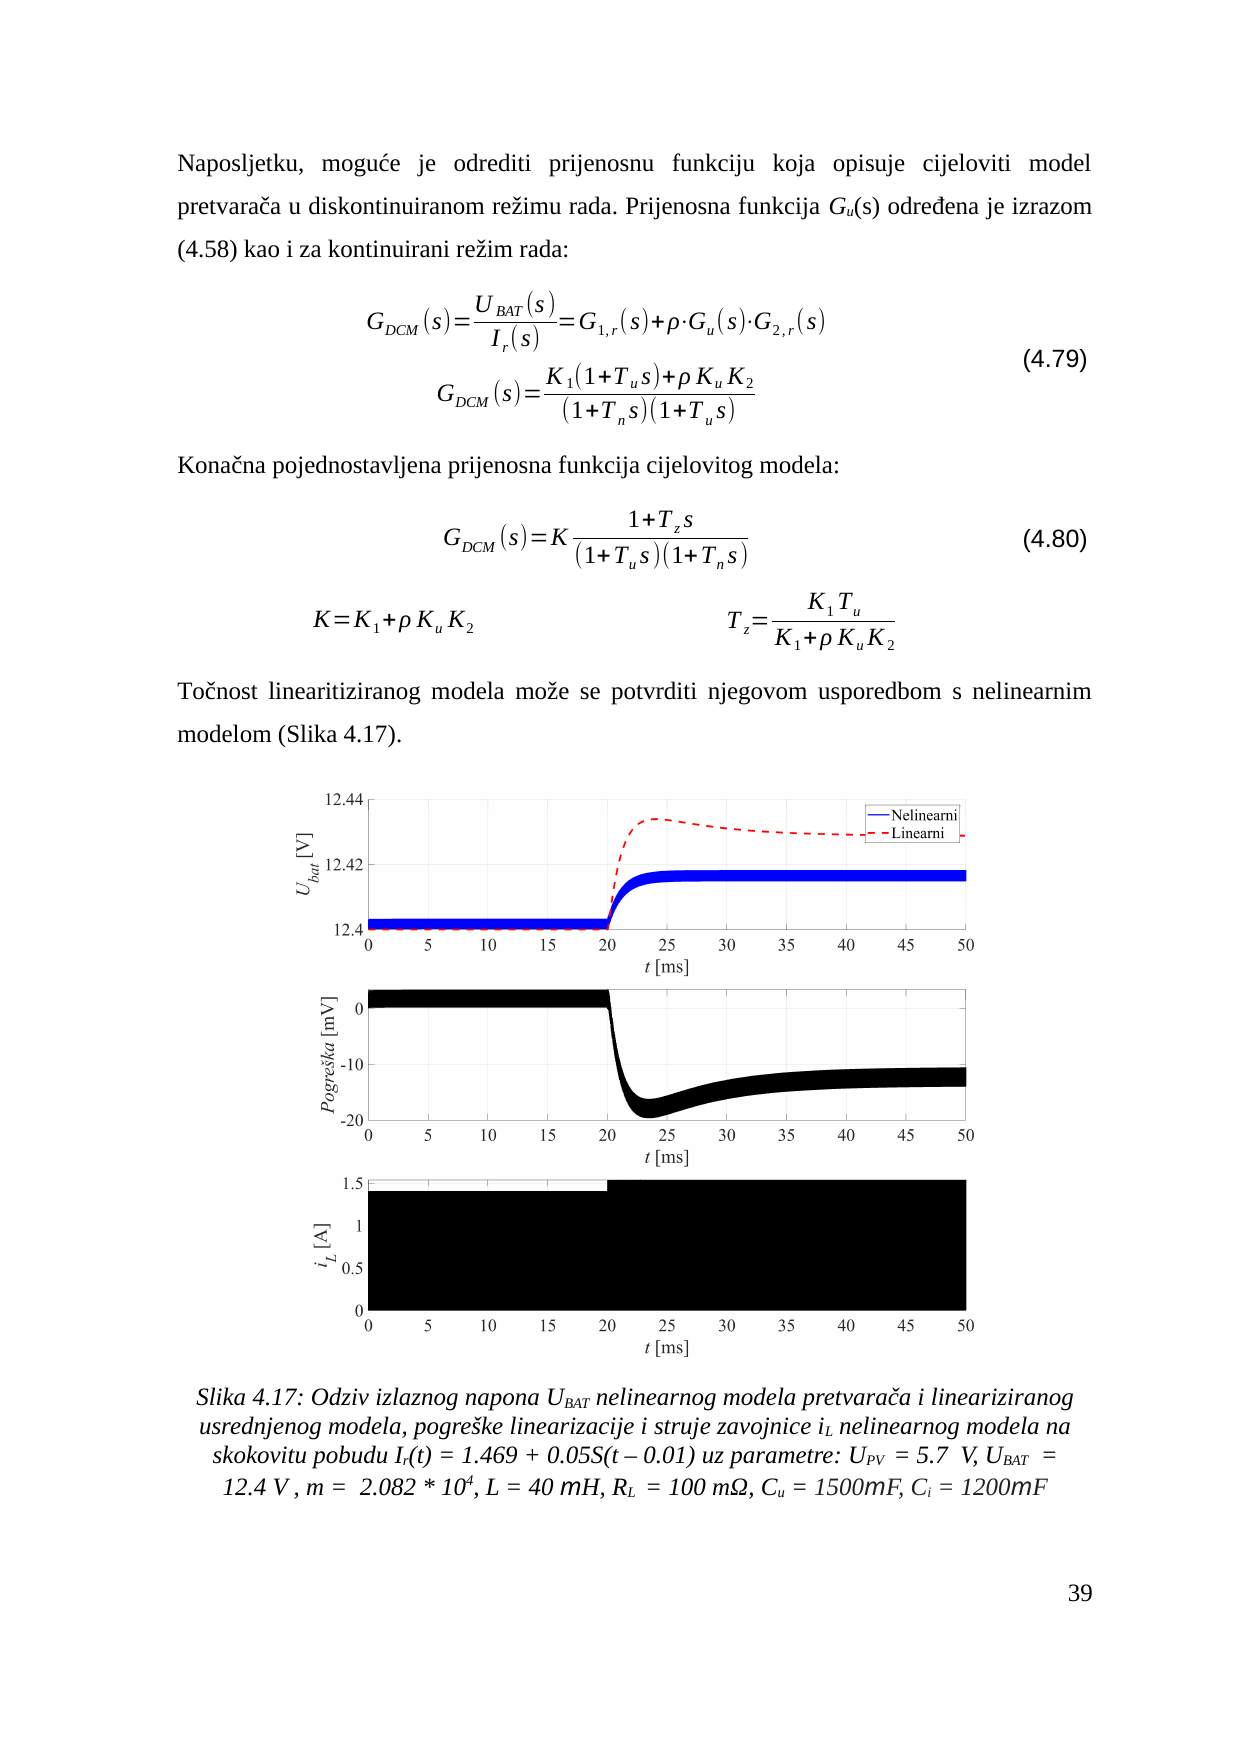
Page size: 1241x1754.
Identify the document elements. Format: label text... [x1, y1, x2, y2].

text Naposljetku, moguće je odrediti prijenosnu funkciju koja opisuje cijeloviti model pretvarača u diskontinuiranom režimu rada. Prijenosna funkcija Gu(s) određena je izrazom (4.58) kao i za kontinuirani režim rada: [177, 148, 1093, 263]
table_cell [1015, 582, 1093, 664]
table_header [177, 283, 1015, 438]
table_header [177, 499, 1015, 582]
text Konačna pojednostavljena prijenosna funkcija cijelovitog modela: [177, 450, 1093, 479]
picture [295, 792, 975, 1358]
table_cell [177, 582, 608, 664]
table_header (4.80) [1015, 499, 1093, 582]
text Slika 4.17: Odziv izlaznog napona UBAT nelinearnog modela pretvarača i lineariziranog usrednjenog modela, pogreške linearizacije i struje zavojnice iL nelinearnog modela na skokovitu pobudu Ir(t) = 1.469 + 0.05S(t – 0.01) uz parametre: UPV = 5.7 V, UBAT = 12.4 V , m = 2.082 * 104, L = 40 mH, RL = 100 mΩ, Cu = 1500mF, Ci = 1200mF [194, 1382, 1075, 1503]
text Točnost linearitiziranog modela može se potvrditi njegovom usporedbom s nelinearnim modelom (Slika 4.17). [177, 676, 1093, 748]
table_cell [608, 582, 1015, 664]
table_header (4.79) [1015, 283, 1093, 438]
